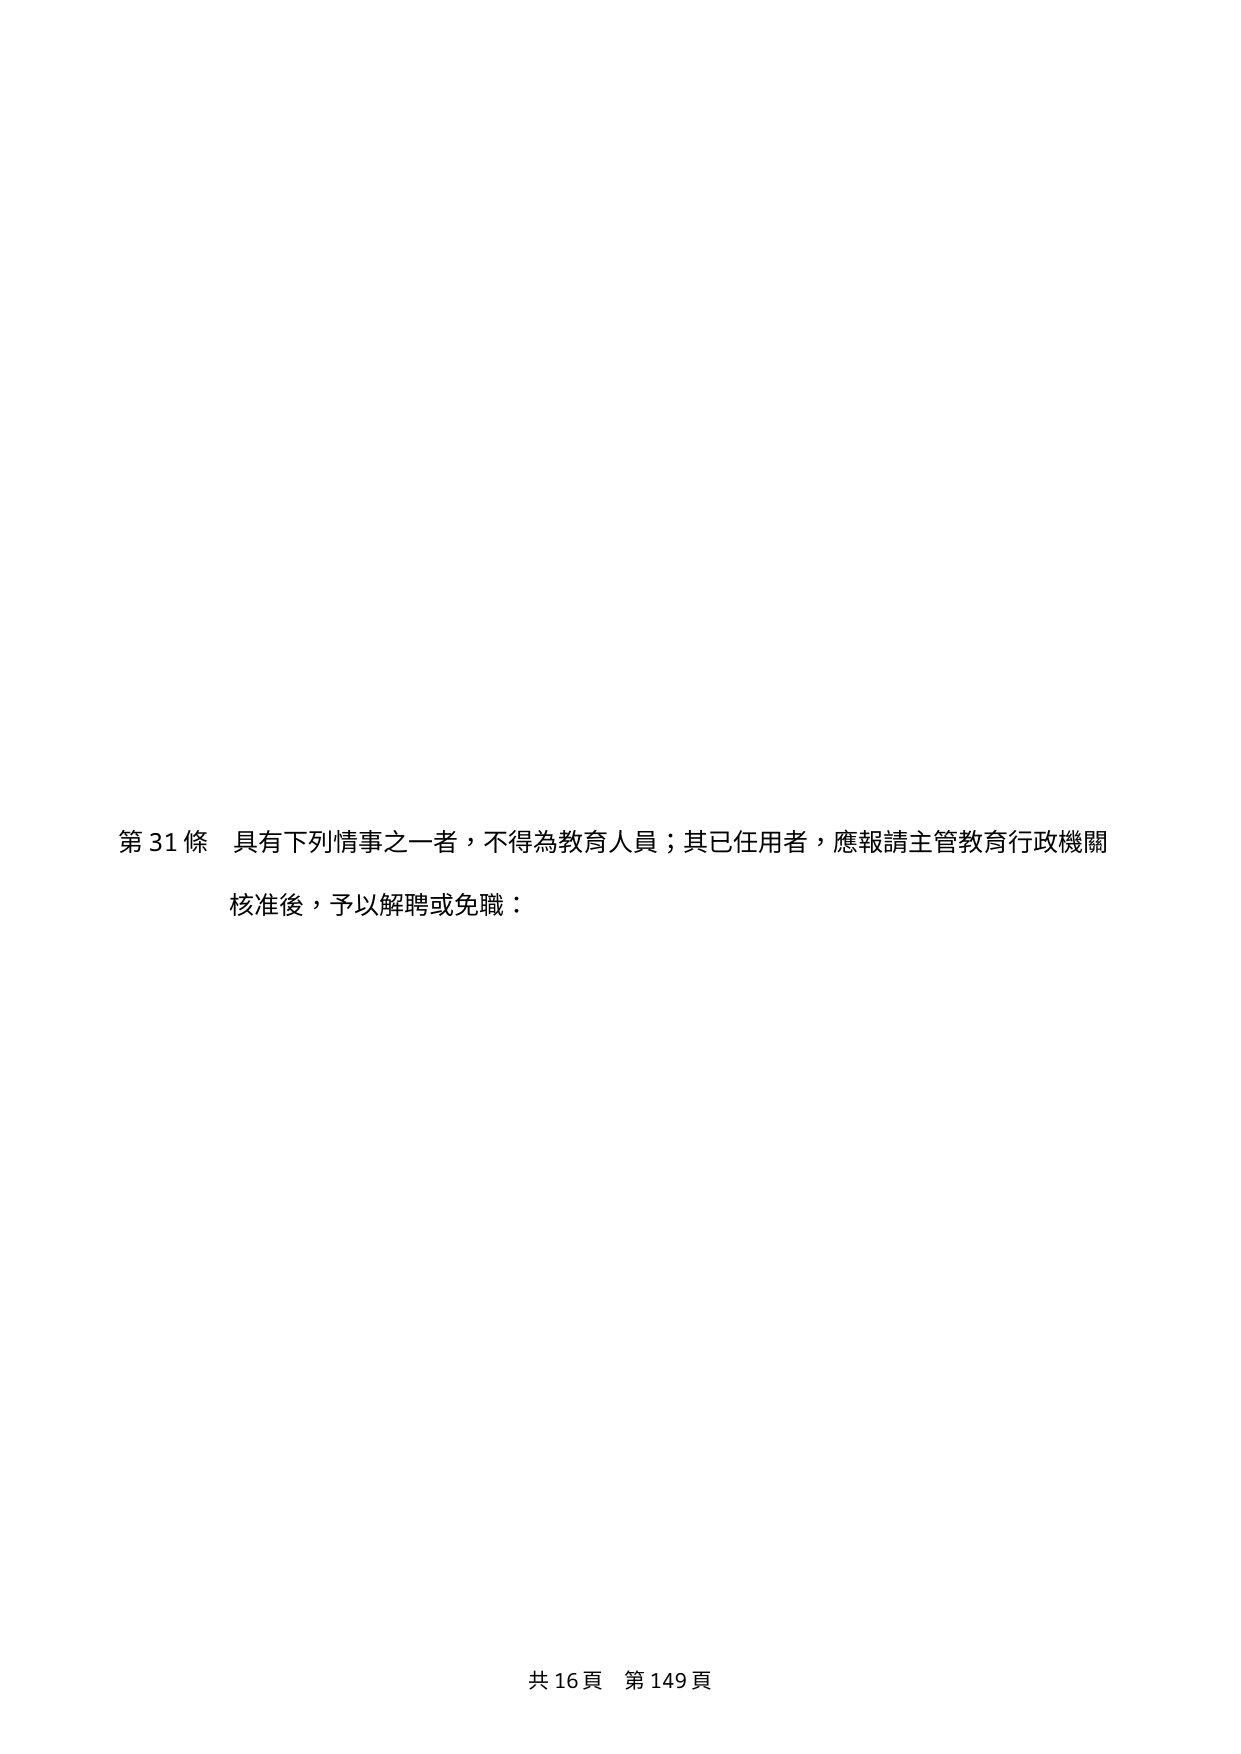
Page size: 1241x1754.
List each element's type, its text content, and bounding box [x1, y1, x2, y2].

text 第31條 具有下列情事之一者，不得為教育人員；其已任用者，應報請主管教育行政機關核准後，予以解聘或免職： [118, 799, 1122, 924]
